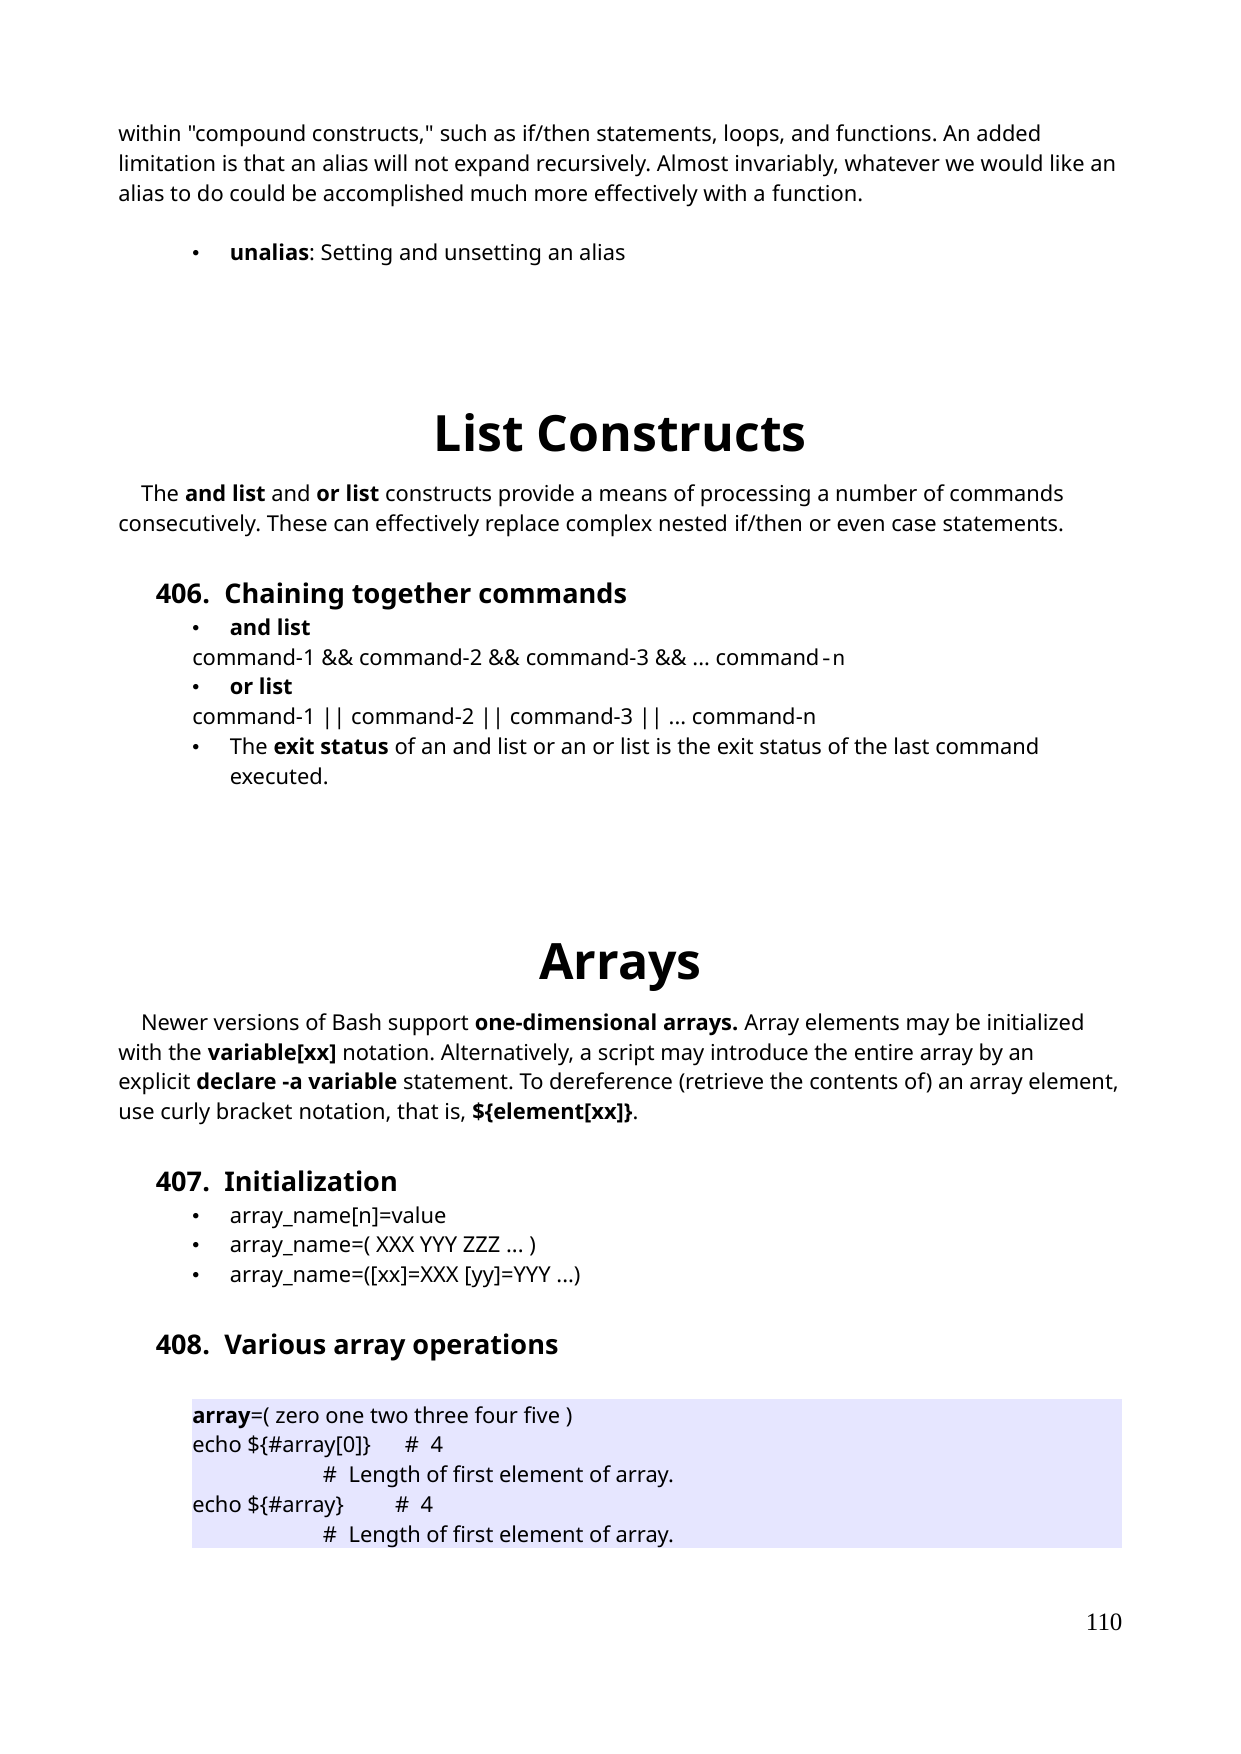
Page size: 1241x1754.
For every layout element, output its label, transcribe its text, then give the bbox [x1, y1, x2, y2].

list and list [192, 612, 1122, 641]
list Newer versions of Bash support one-dimensional arrays. Array elements may be initialized with the variable[xx] notation. Alternatively, a script may introduce the entire array by an explicit declare -a variable statement. To dereference (retrieve the contents of) an array element, use curly bracket notation, that is, ${element[xx]}. [81, 1007, 1122, 1126]
list command-1 || command-2 || command-3 || ... command-n [154, 701, 1122, 731]
list array_name=( XXX YYY ZZZ ... ) [192, 1229, 1122, 1259]
list echo ${#array} # 4 [192, 1489, 1122, 1519]
list The exit status of an and list or an or list is the exit status of the last command executed. [192, 731, 1122, 790]
list array_name=([xx]=XXX [yy]=YYY ...) [192, 1259, 1122, 1289]
subtitle List Constructs [118, 398, 1122, 466]
list or list [192, 671, 1122, 701]
list within "compound constructs," such as if/then statements, loops, and functions. An added limitation is that an alias will not expand recursively. Almost invariably, whatever we would like an alias to do could be accomplished much more effectively with a function. [81, 118, 1122, 207]
list command-1 && command-2 && command-3 && ... command-n [154, 641, 1122, 671]
subtitle Arrays [118, 926, 1122, 994]
list array=( zero one two three four five ) [192, 1399, 1122, 1429]
list The and list and or list constructs provide a means of processing a number of commands consecutively. These can effectively replace complex nested if/then or even case statements. [81, 478, 1122, 538]
list echo ${#array[0]} # 4 [192, 1429, 1122, 1459]
list Initialization [156, 1163, 1122, 1199]
list # Length of first element of array. [192, 1459, 1122, 1489]
list array_name[n]=value [192, 1199, 1122, 1229]
list Various array operations [156, 1326, 1122, 1363]
list Chaining together commands [156, 575, 1122, 612]
list unalias: Setting and unsetting an alias [192, 237, 1122, 267]
list # Length of first element of array. [192, 1519, 1122, 1548]
